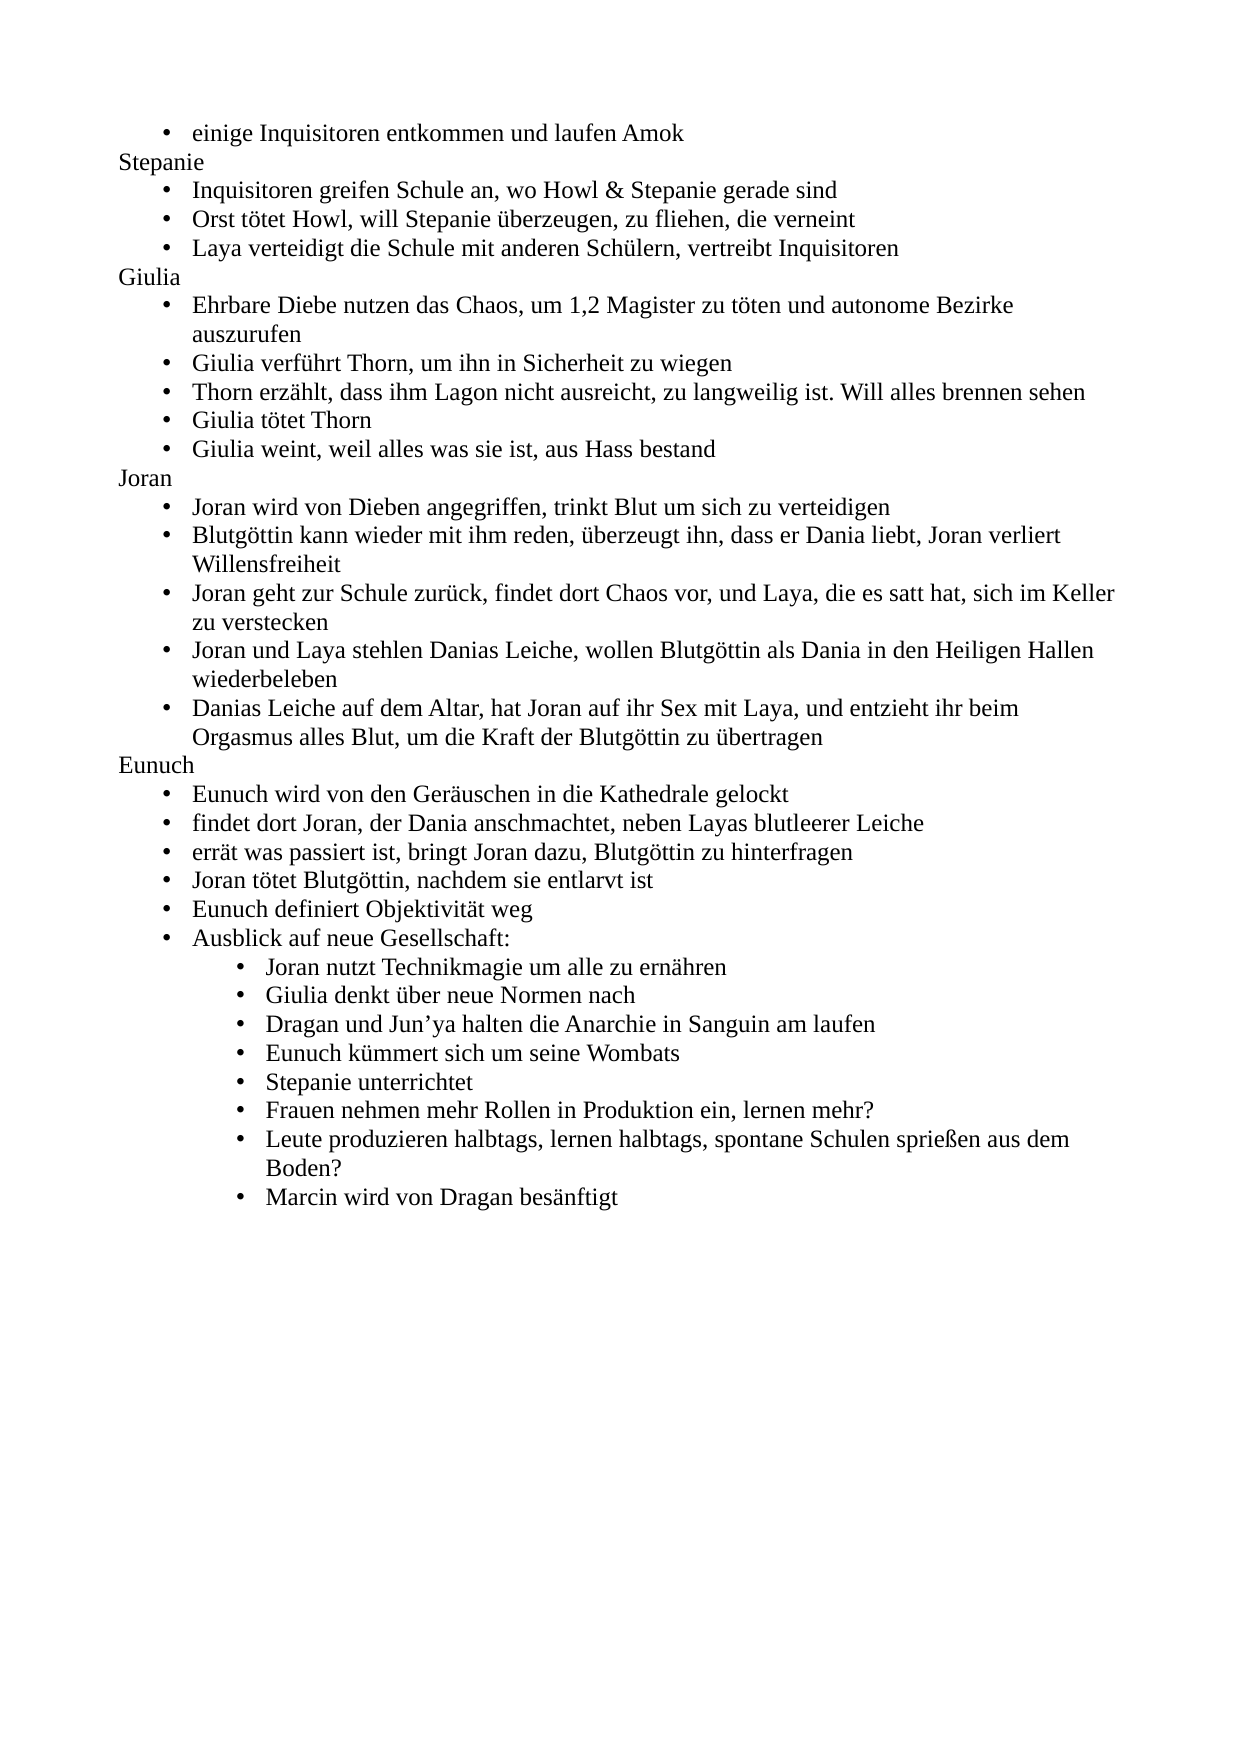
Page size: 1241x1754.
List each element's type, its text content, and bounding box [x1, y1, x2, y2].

list Joran tötet Blutgöttin, nachdem sie entlarvt ist [162, 866, 1122, 894]
text Eunuch [118, 751, 1122, 779]
list Joran wird von Dieben angegriffen, trinkt Blut um sich zu verteidigen [162, 492, 1122, 521]
list Orst tötet Howl, will Stepanie überzeugen, zu fliehen, die verneint [162, 204, 1122, 233]
list Giulia denkt über neue Normen nach [236, 981, 1122, 1009]
list Ausblick auf neue Gesellschaft: [162, 923, 1122, 952]
list Thorn erzählt, dass ihm Lagon nicht ausreicht, zu langweilig ist. Will alles brennen sehen [162, 377, 1122, 406]
list Danias Leiche auf dem Altar, hat Joran auf ihr Sex mit Laya, und entzieht ihr beim Orgasmus alles Blut, um die Kraft der Blutgöttin zu übertragen [162, 693, 1122, 751]
list Leute produzieren halbtags, lernen halbtags, spontane Schulen sprießen aus dem Boden? [236, 1124, 1122, 1182]
text Giulia [118, 262, 1122, 291]
list Eunuch kümmert sich um seine Wombats [236, 1038, 1122, 1067]
list Eunuch definiert Objektivität weg [162, 894, 1122, 923]
list Frauen nehmen mehr Rollen in Produktion ein, lernen mehr? [236, 1096, 1122, 1124]
text Stepanie [118, 147, 1122, 176]
text Joran [118, 463, 1122, 492]
list Blutgöttin kann wieder mit ihm reden, überzeugt ihn, dass er Dania liebt, Joran verliert Willensfreiheit [162, 521, 1122, 578]
list Laya verteidigt die Schule mit anderen Schülern, vertreibt Inquisitoren [162, 233, 1122, 262]
list Joran nutzt Technikmagie um alle zu ernähren [236, 952, 1122, 981]
list findet dort Joran, der Dania anschmachtet, neben Layas blutleerer Leiche [162, 808, 1122, 837]
list Stepanie unterrichtet [236, 1067, 1122, 1096]
list Joran und Laya stehlen Danias Leiche, wollen Blutgöttin als Dania in den Heiligen Hallen wiederbeleben [162, 636, 1122, 693]
list Inquisitoren greifen Schule an, wo Howl & Stepanie gerade sind [162, 176, 1122, 204]
list errät was passiert ist, bringt Joran dazu, Blutgöttin zu hinterfragen [162, 837, 1122, 866]
list Eunuch wird von den Geräuschen in die Kathedrale gelockt [162, 779, 1122, 808]
list Dragan und Jun’ya halten die Anarchie in Sanguin am laufen [236, 1009, 1122, 1038]
list Ehrbare Diebe nutzen das Chaos, um 1,2 Magister zu töten und autonome Bezirke auszurufen [162, 291, 1122, 348]
list Giulia weint, weil alles was sie ist, aus Hass bestand [162, 434, 1122, 463]
list Giulia verführt Thorn, um ihn in Sicherheit zu wiegen [162, 348, 1122, 377]
list Giulia tötet Thorn [162, 406, 1122, 434]
list einige Inquisitoren entkommen und laufen Amok [162, 118, 1122, 147]
list Joran geht zur Schule zurück, findet dort Chaos vor, und Laya, die es satt hat, sich im Keller zu verstecken [162, 578, 1122, 636]
list Marcin wird von Dragan besänftigt [236, 1182, 1122, 1211]
